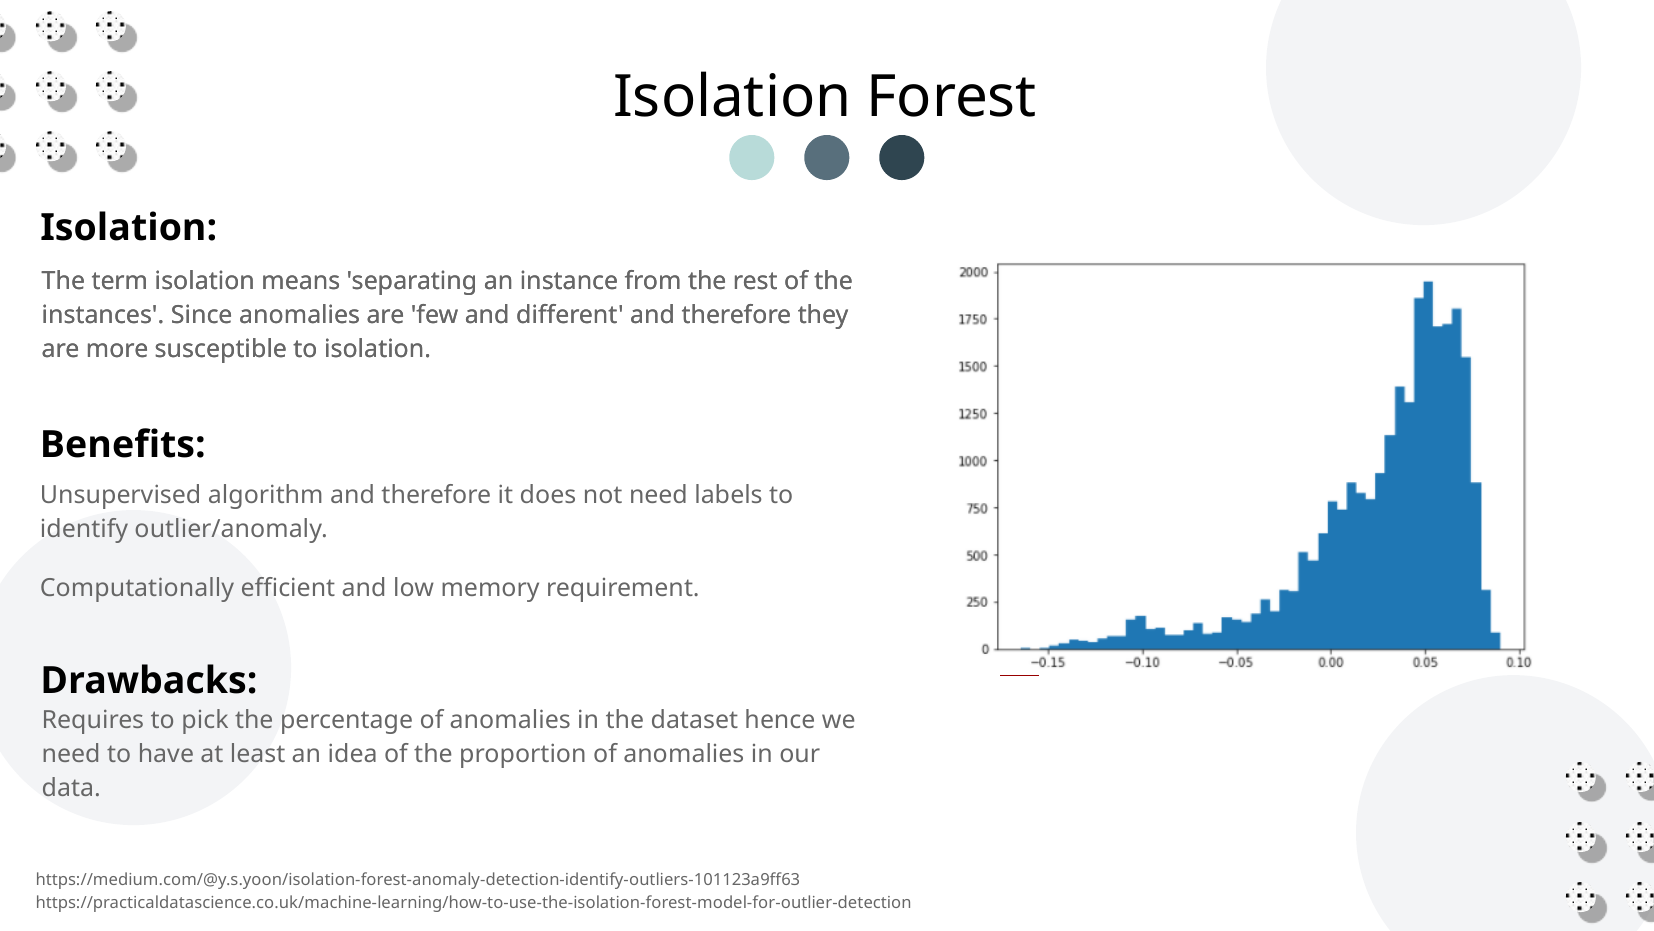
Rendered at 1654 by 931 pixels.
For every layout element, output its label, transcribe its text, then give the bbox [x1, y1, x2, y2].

picture [35, 71, 66, 102]
picture [95, 131, 127, 162]
picture [954, 253, 1538, 676]
text_box The term isolation means 'separating an instance from the rest of the instances'. Since anomalies are 'few and different' and therefore they are more susceptible to isolation. [26, 255, 901, 393]
text_box Benefits: [25, 409, 356, 469]
picture [1565, 761, 1596, 793]
picture [95, 71, 126, 102]
picture [1625, 821, 1654, 853]
picture [1625, 881, 1654, 912]
picture [1625, 761, 1654, 792]
text_box [804, 135, 850, 181]
text_box Drawbacks: [25, 646, 356, 713]
picture [1565, 821, 1596, 853]
picture [1565, 882, 1596, 913]
picture [0, 74, 6, 99]
picture [95, 11, 126, 42]
text_box [879, 135, 925, 181]
picture [0, 14, 6, 39]
text_box https://medium.com/@y.s.yoon/isolation-forest-anomaly-detection-identify-outliers-101123a9ff63 https://practicaldatascience.co.uk/machine-learning/how-to-use-the-isolation-forest-model-for-outlier-detection [20, 860, 1313, 931]
text_box [729, 135, 775, 181]
text_box Requires to pick the percentage of anomalies in the dataset hence we need to have at least an idea of the proportion of anomalies in our data. [26, 694, 901, 833]
picture [0, 134, 7, 159]
picture [35, 131, 67, 162]
picture [35, 11, 66, 42]
text_box Isolation: [25, 193, 356, 260]
text_box Unsupervised algorithm and therefore it does not need labels to identify outlier/anomaly. Computationally efficient and low memory requirement. [25, 469, 899, 612]
text_box Isolation Forest [420, 46, 1231, 144]
